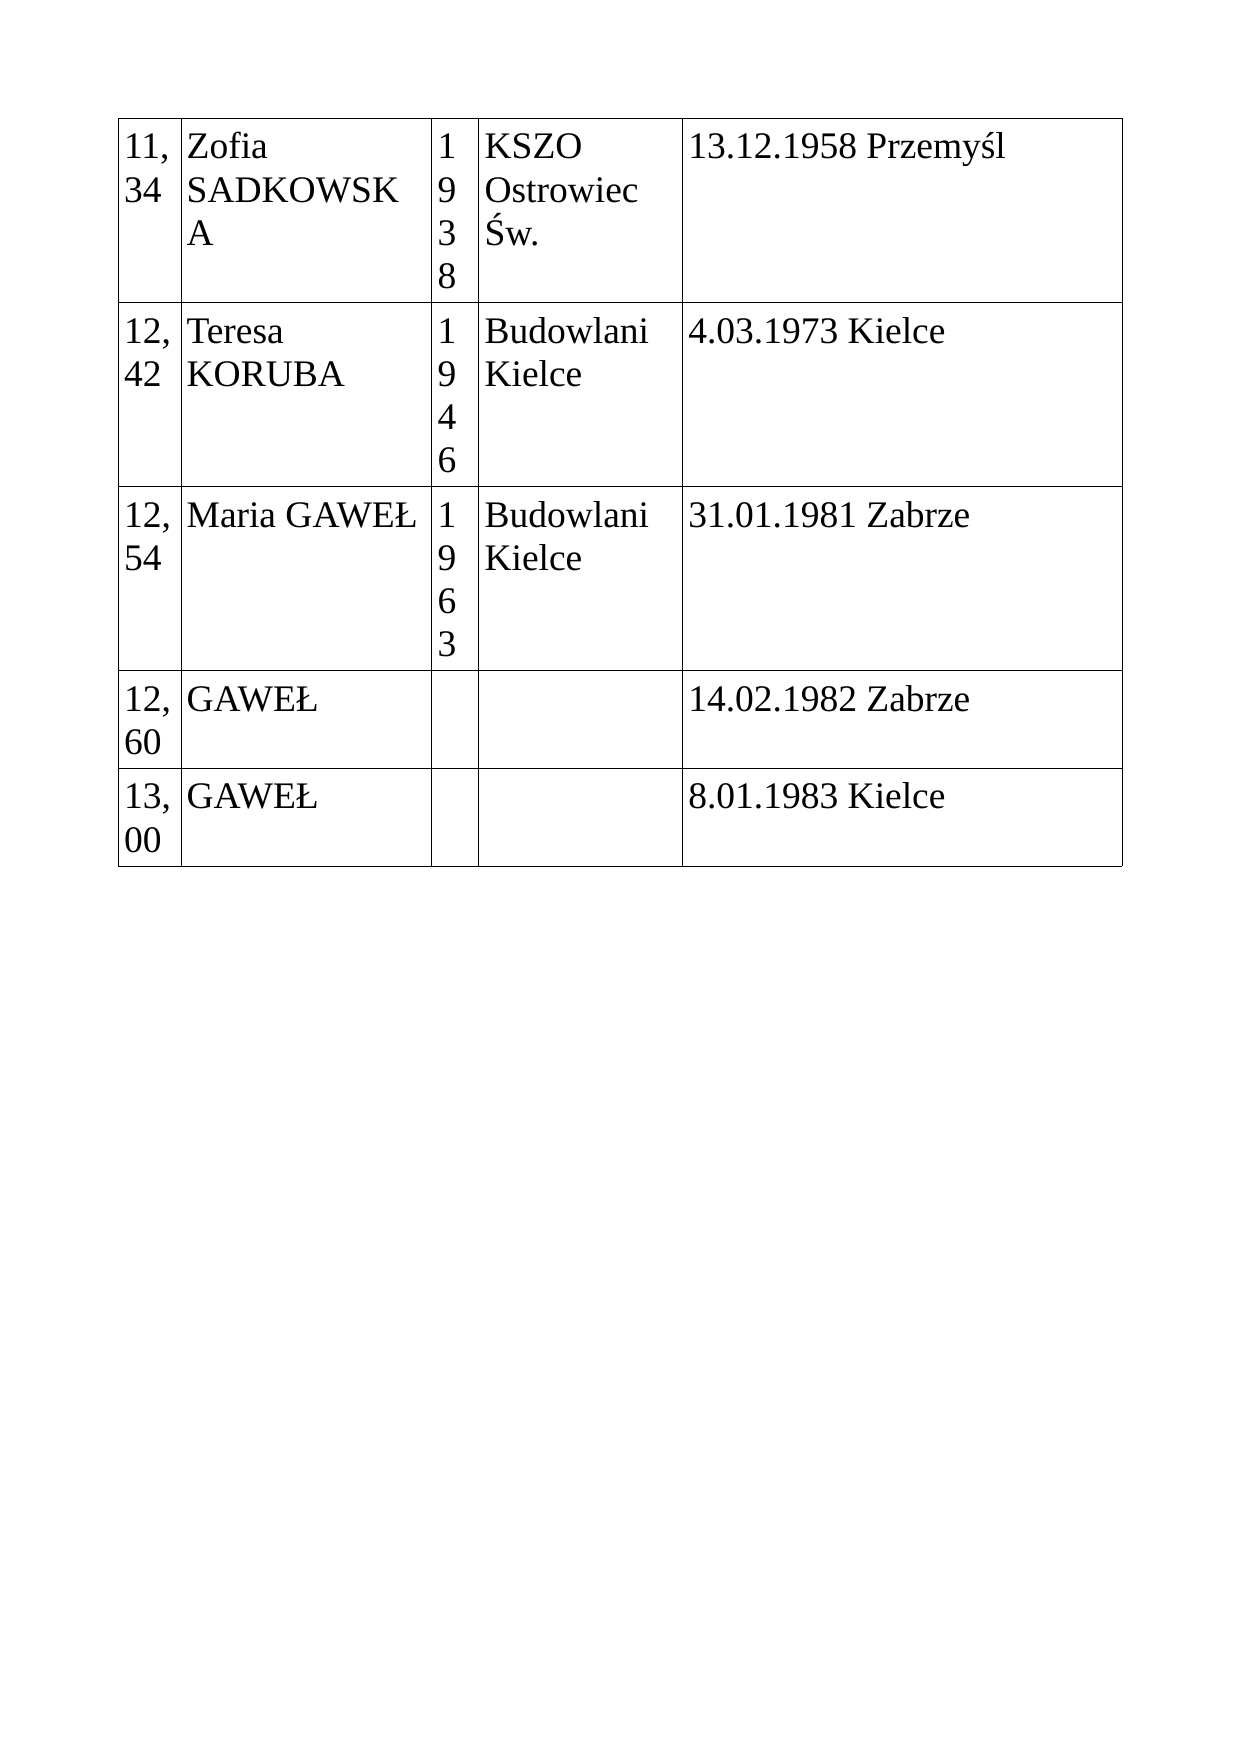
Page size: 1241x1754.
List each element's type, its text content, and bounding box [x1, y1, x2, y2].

table_cell 13.12.1958 Przemyśl [683, 119, 1122, 302]
table_cell Zofia SADKOWSKA [182, 119, 431, 302]
table_cell [432, 769, 478, 866]
table_cell [432, 671, 478, 768]
table_cell Budowlani Kielce [479, 487, 682, 670]
table_cell 12,54 [119, 487, 181, 670]
table_cell GAWEŁ [182, 671, 431, 768]
table_cell 11,34 [119, 119, 181, 302]
table_cell Teresa KORUBA [182, 303, 431, 486]
table_cell 14.02.1982 Zabrze [683, 671, 1122, 768]
table_cell 1946 [432, 303, 478, 486]
table_cell 12,42 [119, 303, 181, 486]
table_cell 4.03.1973 Kielce [683, 303, 1122, 486]
table_cell 12,60 [119, 671, 181, 768]
table_cell 31.01.1981 Zabrze [683, 487, 1122, 670]
table_cell GAWEŁ [182, 769, 431, 866]
table_cell 1938 [432, 119, 478, 302]
table_cell [479, 769, 682, 866]
table_cell Budowlani Kielce [479, 303, 682, 486]
table_cell [479, 671, 682, 768]
table_cell 1963 [432, 487, 478, 670]
table_cell Maria GAWEŁ [182, 487, 431, 670]
table_cell KSZO Ostrowiec Św. [479, 119, 682, 302]
table_cell 8.01.1983 Kielce [683, 769, 1122, 866]
table_cell 13,00 [119, 769, 181, 866]
